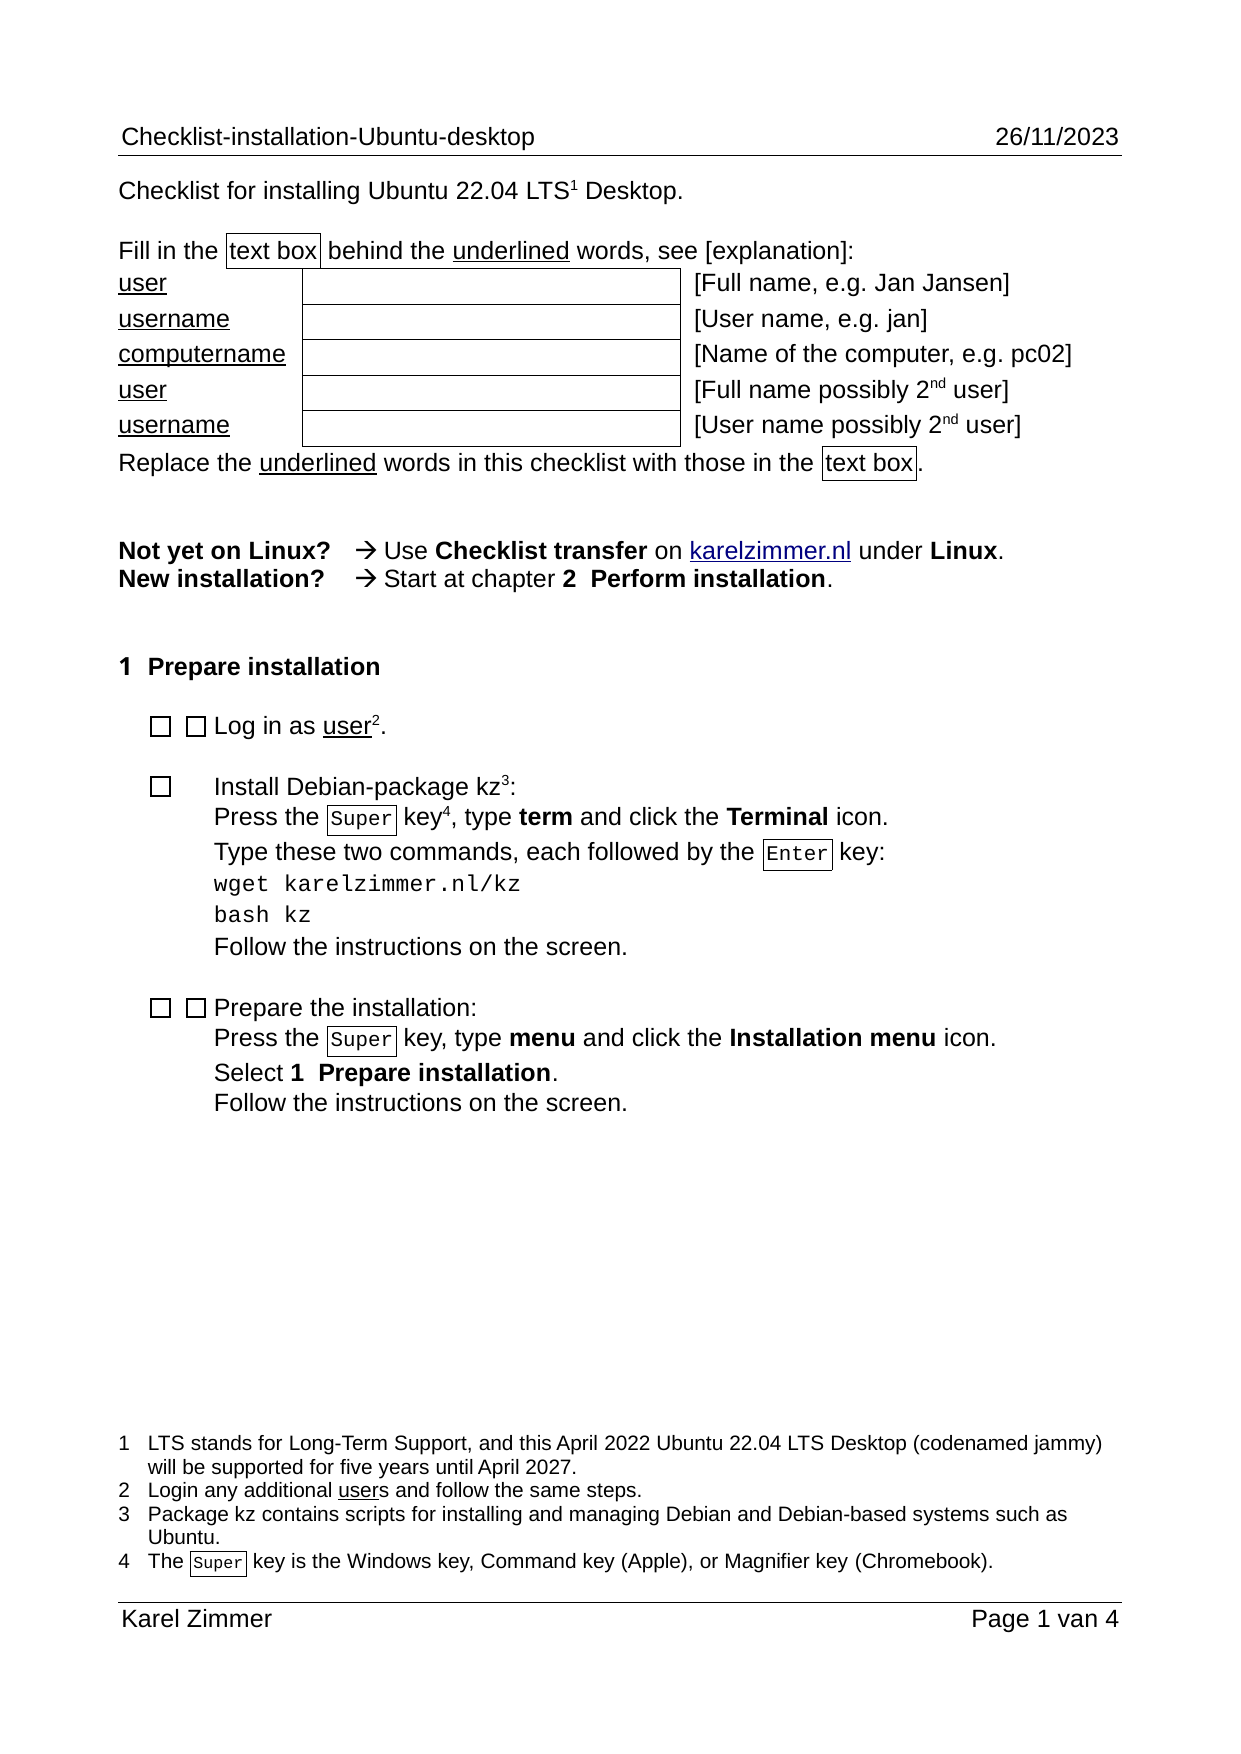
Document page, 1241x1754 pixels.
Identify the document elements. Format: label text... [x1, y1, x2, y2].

table_cell [118, 963, 142, 993]
table_cell [142, 837, 177, 872]
table_cell [177, 993, 213, 1023]
table_cell [177, 837, 213, 872]
table_cell [177, 772, 213, 802]
table_cell [177, 1058, 213, 1088]
table_cell wget karelzimmer.nl/kz [213, 872, 1122, 902]
table_cell [177, 741, 213, 772]
table_cell [118, 1023, 142, 1058]
table_cell Follow the instructions on the screen. [213, 932, 1122, 962]
table_cell [142, 963, 177, 993]
table_cell [118, 932, 142, 962]
table_cell [118, 872, 142, 902]
table_cell [142, 772, 177, 802]
text text box [823, 447, 916, 480]
table_cell [118, 802, 142, 837]
list Prepare installation [118, 649, 1122, 683]
table_cell [177, 932, 213, 962]
table_cell [142, 902, 177, 932]
text LTS stands for Long-Term Support, and this April 2022 Ubuntu 22.04 LTS Desktop (codenamed jammy) will be supported for five years until April 2027. [118, 1432, 1122, 1479]
table_cell [142, 1058, 177, 1088]
table_cell [177, 1088, 213, 1118]
text USERName [118, 410, 302, 446]
text USER [118, 375, 302, 410]
table_cell [142, 1023, 177, 1058]
table_cell [177, 963, 213, 993]
table_cell [118, 902, 142, 932]
table_cell [213, 741, 1122, 772]
table_cell [142, 741, 177, 772]
table_header Log in as USER. [213, 711, 1122, 741]
table_header [142, 711, 177, 741]
table_cell [177, 802, 213, 837]
table_cell [118, 993, 142, 1023]
text text box [227, 234, 320, 268]
text behind the underlined words, see [explanation]: [321, 233, 1122, 268]
table_cell [213, 963, 1122, 993]
text . [917, 446, 1122, 481]
table_cell Select 1 Prepare installation. [213, 1058, 1122, 1088]
text user [118, 268, 302, 304]
table_cell [118, 1088, 142, 1118]
table_cell Press the Super key, type menu and click the Installation menu icon. [213, 1023, 1122, 1058]
table_cell [118, 1058, 142, 1088]
table_header [177, 711, 213, 741]
table_cell [142, 1088, 177, 1118]
table_cell [142, 993, 177, 1023]
table_cell Follow the instructions on the screen. [213, 1088, 1122, 1118]
table_cell [177, 872, 213, 902]
table_cell bash kz [213, 902, 1122, 932]
table_cell Prepare the installation: [213, 993, 1122, 1023]
text Checklist for installing Ubuntu 22.04 LTS Desktop. [118, 177, 1122, 205]
text [Full name, e.g. Jan Jansen] [681, 268, 1122, 304]
table_cell [142, 932, 177, 962]
table_cell [177, 1023, 213, 1058]
table_cell Press the Super key, type term and click the Terminal icon. [213, 802, 1122, 837]
text USERname [118, 304, 302, 339]
text [Name of the computer, e.g. pc02] [681, 339, 1122, 375]
text COMPUTERNAme [118, 339, 302, 375]
table_cell [118, 741, 142, 772]
text New installation?  Start at chapter 2 Perform installation. [118, 565, 1122, 593]
text Fill in the [118, 233, 226, 268]
table_header [118, 711, 142, 741]
text Not yet on Linux?  Use Checklist transfer on karelzimmer.nl under Linux. [118, 537, 1122, 565]
table_cell [118, 772, 142, 802]
text [User name, e.g. jan] [681, 304, 1122, 339]
table_cell [177, 902, 213, 932]
text [Full name possibly 2nd user] [681, 375, 1122, 410]
table_cell Install Debian-package kz: [213, 772, 1122, 802]
text Replace the underlined words in this checklist with those in the [118, 446, 822, 481]
table_cell [142, 802, 177, 837]
table_cell Type these two commands, each followed by the Enter key: [213, 837, 1122, 872]
table_cell [118, 837, 142, 872]
table_cell [142, 872, 177, 902]
text [User name possibly 2nd user] [681, 410, 1122, 446]
